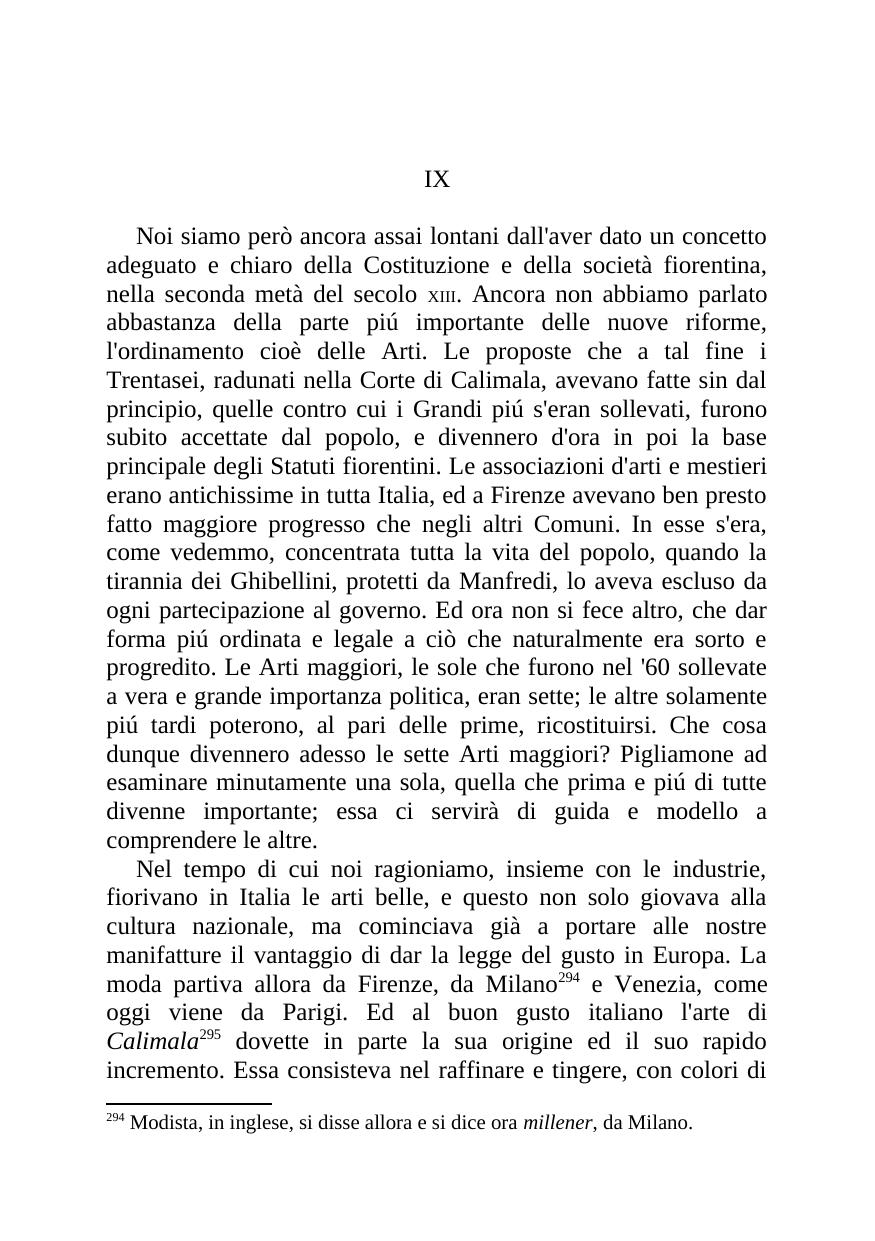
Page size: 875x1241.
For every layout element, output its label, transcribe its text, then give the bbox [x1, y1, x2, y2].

text IX [106, 164, 768, 192]
text Nel tempo di cui noi ragioniamo, insieme con le industrie, fiorivano in Italia le arti belle, e questo non solo giovava alla cultura nazionale, ma cominciava già a portare alle nostre manifatture il vantaggio di dar la legge del gusto in Europa. La moda partiva allora da Firenze, da Milano e Venezia, come oggi viene da Parigi. Ed al buon gusto italiano l'arte di Calimala dovette in parte la sua origine ed il suo rapido incremento. Essa consisteva nel raffinare e tingere, con colori di [106, 854, 768, 1084]
text Noi siamo però ancora assai lontani dall'aver dato un concetto adeguato e chiaro della Costituzione e della società fiorentina, nella seconda metà del secolo xiii. Ancora non abbiamo parlato abbastanza della parte piú importante delle nuove riforme, l'ordinamento cioè delle Arti. Le proposte che a tal fine i Trentasei, radunati nella Corte di Calimala, avevano fatte sin dal principio, quelle contro cui i Grandi piú s'eran sollevati, furono subito accettate dal popolo, e divennero d'ora in poi la base principale degli Statuti fiorentini. Le associazioni d'arti e mestieri erano antichissime in tutta Italia, ed a Firenze avevano ben presto fatto maggiore progresso che negli altri Comuni. In esse s'era, come vedemmo, concentrata tutta la vita del popolo, quando la tirannia dei Ghibellini, protetti da Manfredi, lo aveva escluso da ogni partecipazione al governo. Ed ora non si fece altro, che dar forma piú ordinata e legale a ciò che naturalmente era sorto e progredito. Le Arti maggiori, le sole che furono nel '60 sollevate a vera e grande importanza politica, eran sette; le altre solamente piú tardi poterono, al pari delle prime, ricostituirsi. Che cosa dunque divennero adesso le sette Arti maggiori? Pigliamone ad esaminare minutamente una sola, quella che prima e piú di tutte divenne importante; essa ci servirà di guida e modello a comprendere le altre. [106, 221, 768, 854]
text Modista, in inglese, si disse allora e si dice ora millener, da Milano. [106, 1110, 768, 1134]
